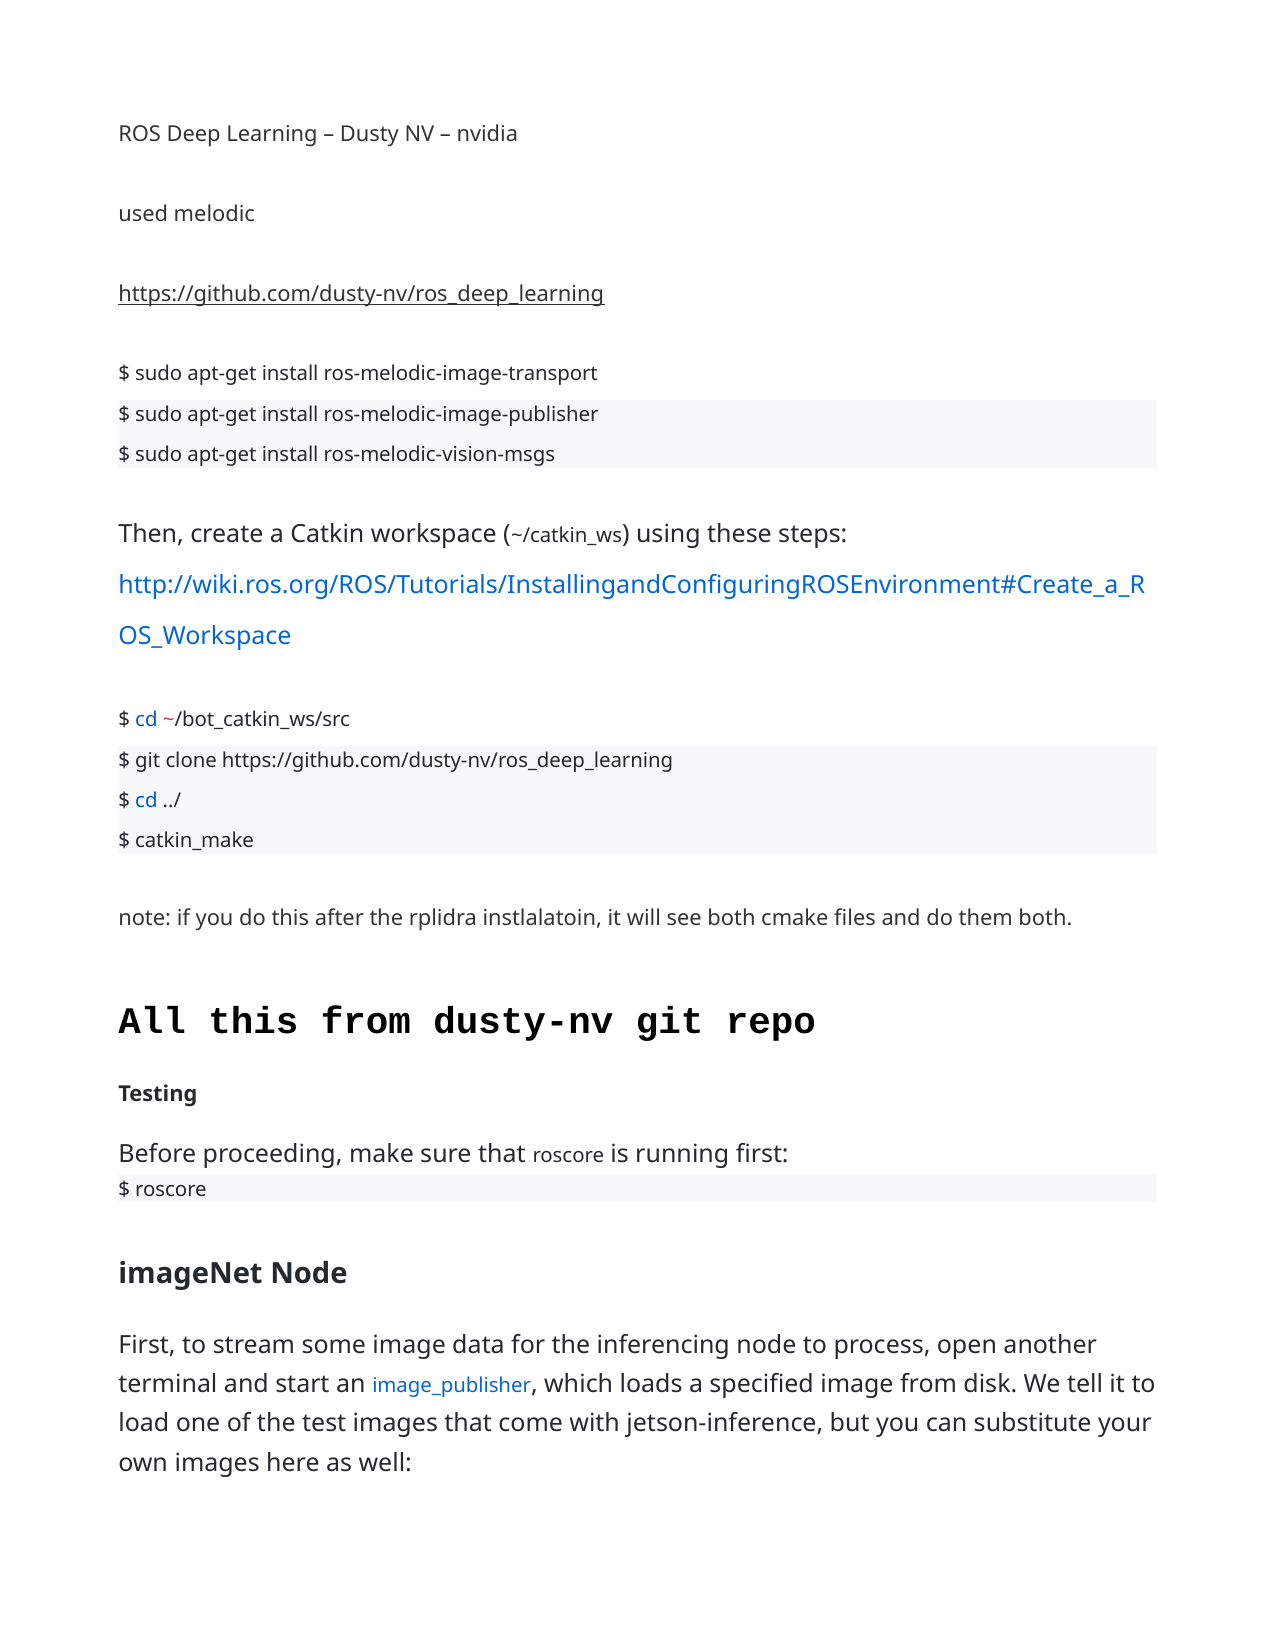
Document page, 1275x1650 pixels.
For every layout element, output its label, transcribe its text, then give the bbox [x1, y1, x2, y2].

subtitle All this from dusty-nv git repo [118, 1002, 1157, 1045]
subtitle Testing [118, 1078, 1157, 1108]
text $ sudo apt-get install ros-melodic-vision-msgs [118, 440, 1157, 468]
text used melodic [118, 198, 1157, 228]
text ROS Deep Learning – Dusty NV – nvidia [118, 118, 1157, 148]
text First, to stream some image data for the inferencing node to process, open another terminal and start an image_publisher, which loads a specified image from disk. We tell it to load one of the test images that come with jetson-inference, but you can substitute your own images here as well: [118, 1327, 1157, 1478]
text https://github.com/dusty-nv/ros_deep_learning [118, 278, 1157, 308]
text $ catkin_make [118, 826, 1157, 854]
text $ cd ~/bot_catkin_ws/src [118, 704, 1157, 732]
text $ sudo apt-get install ros-melodic-image-publisher [118, 400, 1157, 428]
text $ sudo apt-get install ros-melodic-image-transport [118, 358, 1157, 386]
text $ roscore [118, 1174, 1157, 1202]
subtitle imageNet Node [118, 1252, 1157, 1292]
text Before proceeding, make sure that roscore is running first: [118, 1135, 1157, 1169]
text $ cd ../ [118, 786, 1157, 813]
text $ git clone https://github.com/dusty-nv/ros_deep_learning [118, 746, 1157, 773]
text Then, create a Catkin workspace (~/catkin_ws) using these steps: http://wiki.ros.org/ROS/Tutorials/InstallingandConfiguringROSEnvironment#Create_a_ROS_Workspace [118, 516, 1157, 652]
text note: if you do this after the rplidra instlalatoin, it will see both cmake files and do them both. [118, 901, 1157, 931]
